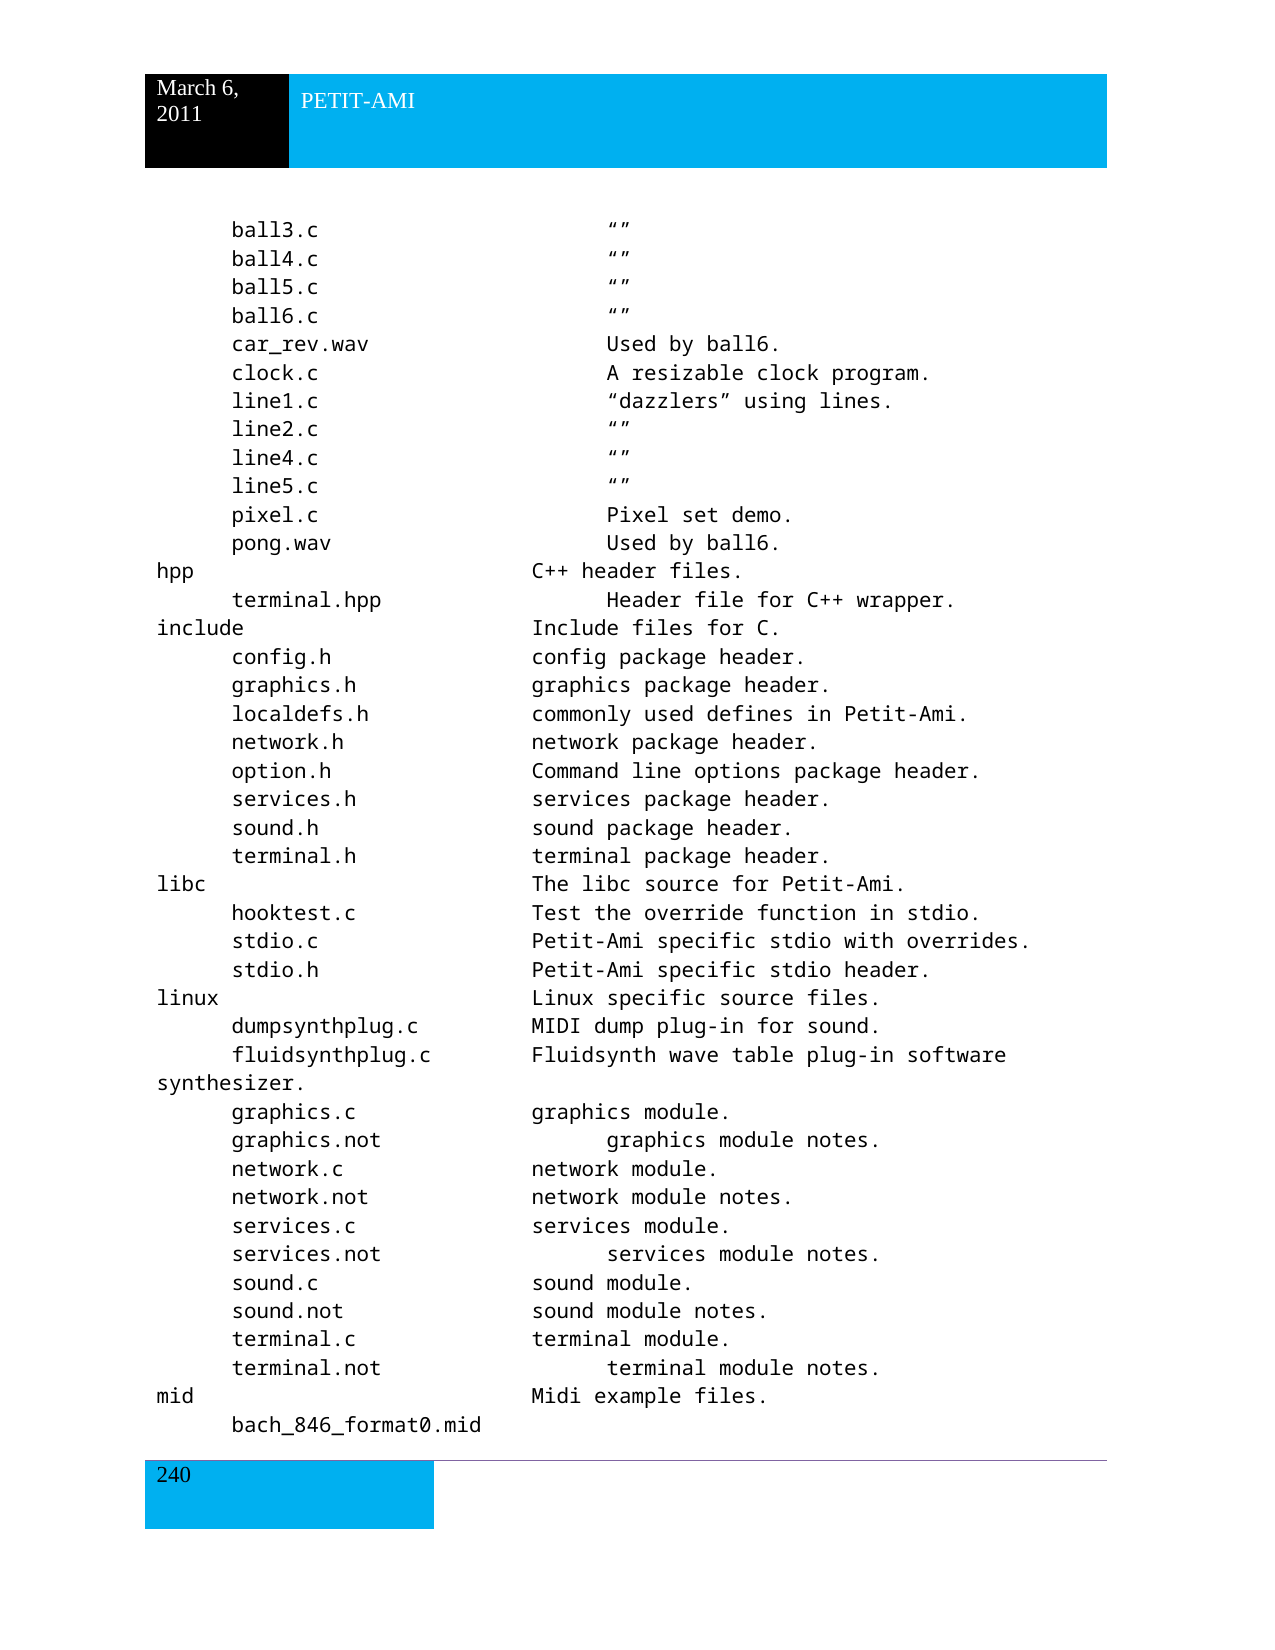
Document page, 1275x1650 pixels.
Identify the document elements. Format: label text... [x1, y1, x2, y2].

text line4.c “” [156, 443, 1118, 471]
text dumpsynthplug.c MIDI dump plug-in for sound. [156, 1012, 1118, 1040]
text bach_846_format0.mid [156, 1410, 1118, 1438]
text include Include files for C. [156, 613, 1118, 642]
text fluidsynthplug.c Fluidsynth wave table plug-in software synthesizer. [156, 1040, 1118, 1097]
text sound.not sound module notes. [156, 1296, 1118, 1324]
text terminal.not terminal module notes. [156, 1353, 1118, 1381]
text sound.c sound module. [156, 1268, 1118, 1296]
text ball5.c “” [156, 272, 1118, 301]
text option.h Command line options package header. [156, 756, 1118, 784]
text ball3.c “” [156, 215, 1118, 244]
text hooktest.c Test the override function in stdio. [156, 898, 1118, 926]
text clock.c A resizable clock program. [156, 358, 1118, 386]
text terminal.c terminal module. [156, 1324, 1118, 1353]
text stdio.c Petit-Ami specific stdio with overrides. [156, 926, 1118, 955]
text mid Midi example files. [156, 1381, 1118, 1410]
text services.h services package header. [156, 784, 1118, 813]
text terminal.hpp Header file for C++ wrapper. [156, 585, 1118, 613]
text ball6.c “” [156, 301, 1118, 329]
text graphics.c graphics module. [156, 1097, 1118, 1125]
text car_rev.wav Used by ball6. [156, 329, 1118, 358]
text network.c network module. [156, 1154, 1118, 1182]
text graphics.not graphics module notes. [156, 1125, 1118, 1154]
text config.h config package header. [156, 642, 1118, 670]
text linux Linux specific source files. [156, 983, 1118, 1012]
text libc The libc source for Petit-Ami. [156, 869, 1118, 898]
text network.not network module notes. [156, 1182, 1118, 1211]
text localdefs.h commonly used defines in Petit-Ami. [156, 699, 1118, 727]
text ball4.c “” [156, 244, 1118, 272]
text hpp C++ header files. [156, 557, 1118, 585]
text pong.wav Used by ball6. [156, 528, 1118, 557]
text pixel.c Pixel set demo. [156, 500, 1118, 528]
text services.c services module. [156, 1211, 1118, 1239]
text line1.c “dazzlers” using lines. [156, 386, 1118, 414]
text line2.c “” [156, 414, 1118, 443]
text stdio.h Petit-Ami specific stdio header. [156, 955, 1118, 983]
text graphics.h graphics package header. [156, 670, 1118, 699]
text terminal.h terminal package header. [156, 841, 1118, 869]
text line5.c “” [156, 471, 1118, 500]
text sound.h sound package header. [156, 813, 1118, 841]
text services.not services module notes. [156, 1239, 1118, 1268]
text network.h network package header. [156, 727, 1118, 756]
